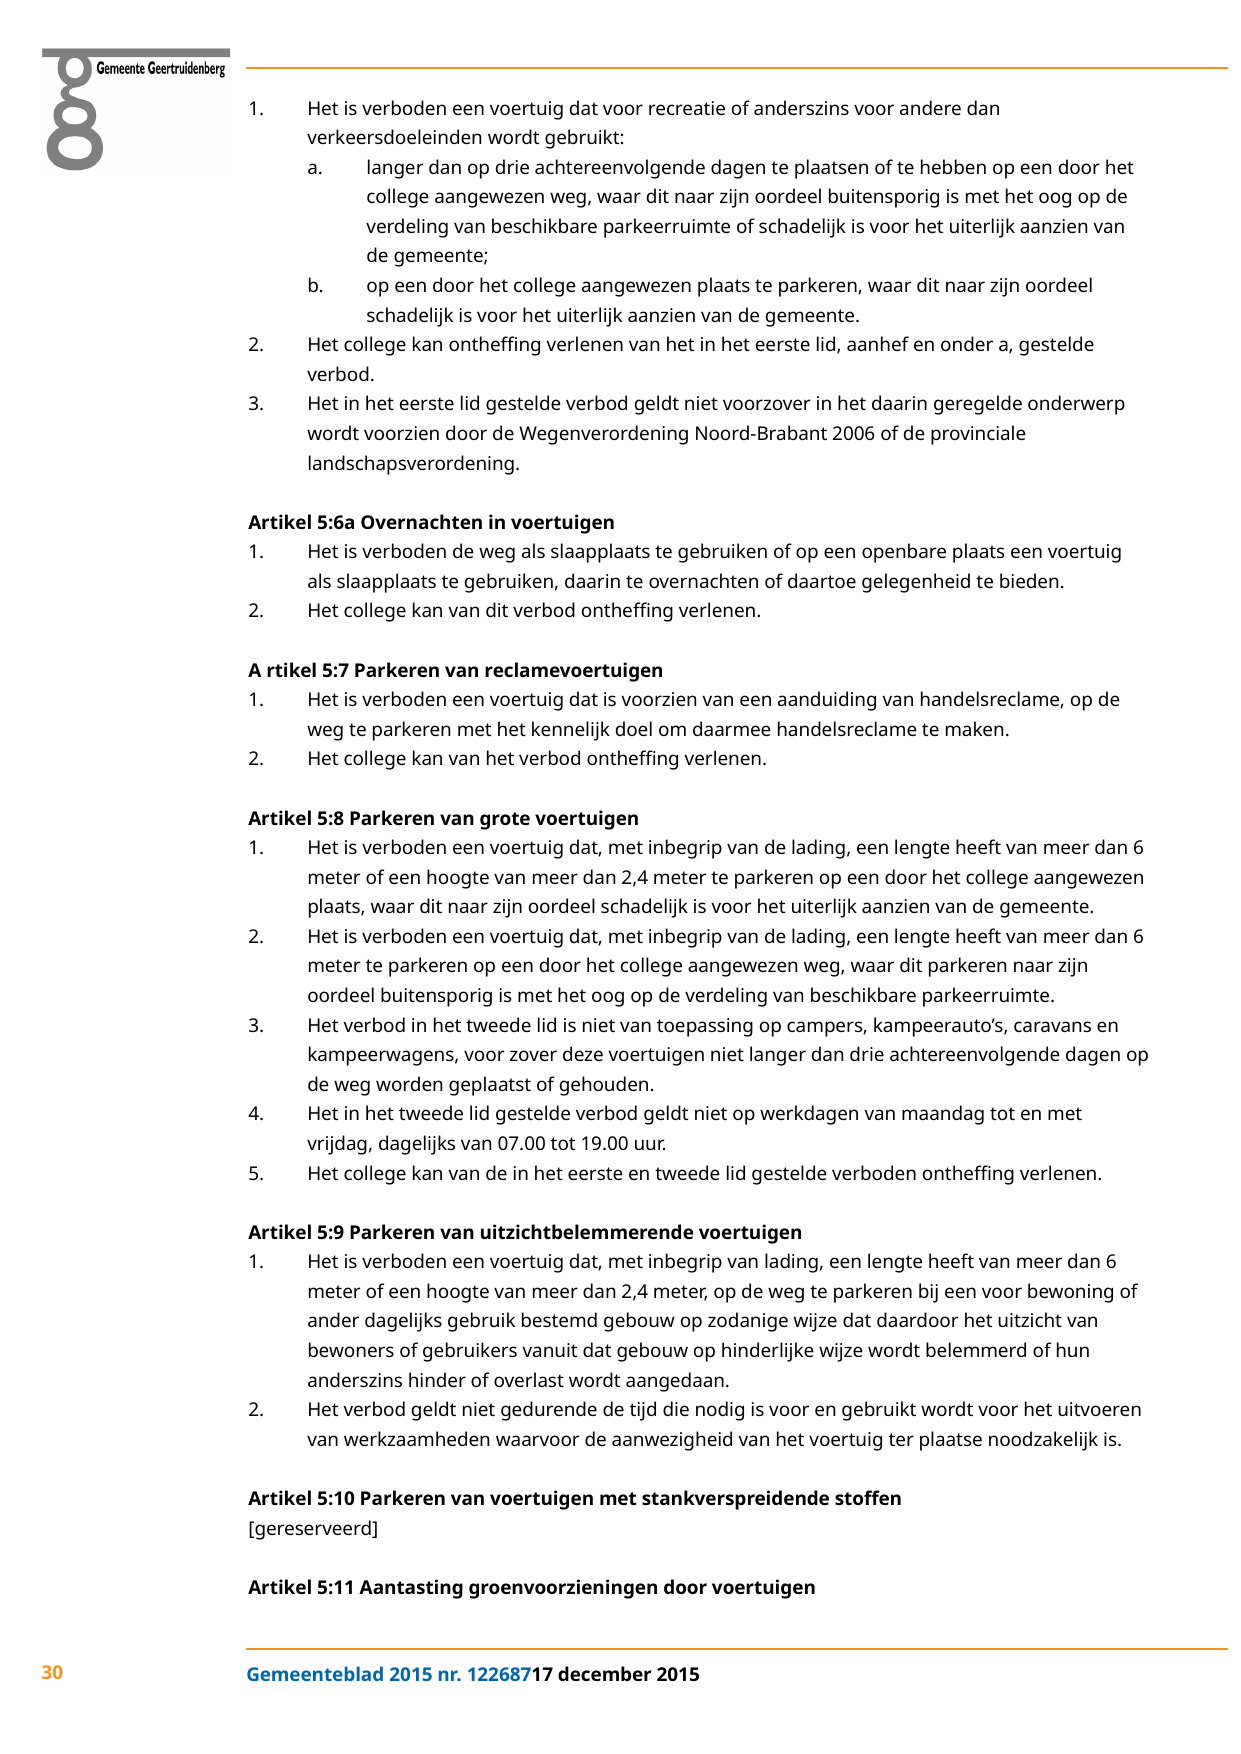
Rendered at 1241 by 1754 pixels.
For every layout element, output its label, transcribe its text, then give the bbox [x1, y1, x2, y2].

list Het college kan van dit verbod ontheffing verlenen. [248, 598, 1152, 623]
list Het college kan van de in het eerste en tweede lid gestelde verboden ontheffing verlenen. [248, 1160, 1152, 1186]
list Het is verboden een voertuig dat, met inbegrip van de lading, een lengte heeft van meer dan 6 meter te parkeren op een door het college aangewezen weg, waar dit parkeren naar zijn oordeel buitensporig is met het oog op de verdeling van beschikbare parkeerruimte. [248, 923, 1152, 1008]
list op een door het college aangewezen plaats te parkeren, waar dit naar zijn oordeel schadelijk is voor het uiterlijk aanzien van de gemeente. [307, 272, 1152, 328]
text Artikel 5:8 Parkeren van grote voertuigen [248, 805, 1152, 831]
list Het college kan ontheffing verlenen van het in het eerste lid, aanhef en onder a, gestelde verbod. [248, 331, 1152, 387]
list Het is verboden een voertuig dat, met inbegrip van lading, een lengte heeft van meer dan 6 meter of een hoogte van meer dan 2,4 meter, op de weg te parkeren bij een voor bewoning of ander dagelijks gebruik bestemd gebouw op zodanige wijze dat daardoor het uitzicht van bewoners of gebruikers vanuit dat gebouw op hinderlijke wijze wordt belemmerd of hun anderszins hinder of overlast wordt aangedaan. [248, 1248, 1152, 1393]
text Artikel 5:10 Parkeren van voertuigen met stankverspreidende stoffen [248, 1485, 1152, 1511]
list Het college kan van het verbod ontheffing verlenen. [248, 746, 1152, 771]
list Het is verboden de weg als slaapplaats te gebruiken of op een openbare plaats een voertuig als slaapplaats te gebruiken, daarin te overnachten of daartoe gelegenheid te bieden. [248, 538, 1152, 594]
list Het is verboden een voertuig dat is voorzien van een aanduiding van handelsreclame, op de weg te parkeren met het kennelijk doel om daarmee handelsreclame te maken. [248, 686, 1152, 742]
list Het verbod in het tweede lid is niet van toepassing op campers, kampeerauto’s, caravans en kampeerwagens, voor zover deze voertuigen niet langer dan drie achtereenvolgende dagen op de weg worden geplaatst of gehouden. [248, 1012, 1152, 1097]
list Het verbod geldt niet gedurende de tijd die nodig is voor en gebruikt wordt voor het uitvoeren van werkzaamheden waarvoor de aanwezigheid van het voertuig ter plaatse noodzakelijk is. [248, 1396, 1152, 1452]
text Artikel 5:6a Overnachten in voertuigen [248, 509, 1152, 535]
text A rtikel 5:7 Parkeren van reclamevoertuigen [248, 657, 1152, 683]
list Het in het tweede lid gestelde verbod geldt niet op werkdagen van maandag tot en met vrijdag, dagelijks van 07.00 tot 19.00 uur. [248, 1101, 1152, 1156]
list Het in het eerste lid gestelde verbod geldt niet voorzover in het daarin geregelde onderwerp wordt voorzien door de Wegenverordening Noord-Brabant 2006 of de provinciale landschapsverordening. [248, 391, 1152, 476]
text [gereserveerd] [248, 1515, 1152, 1541]
text Artikel 5:9 Parkeren van uitzichtbelemmerende voertuigen [248, 1219, 1152, 1245]
list Het is verboden een voertuig dat, met inbegrip van de lading, een lengte heeft van meer dan 6 meter of een hoogte van meer dan 2,4 meter te parkeren op een door het college aangewezen plaats, waar dit naar zijn oordeel schadelijk is voor het uiterlijk aanzien van de gemeente. [248, 834, 1152, 919]
list langer dan op drie achtereenvolgende dagen te plaatsen of te hebben op een door het college aangewezen weg, waar dit naar zijn oordeel buitensporig is met het oog op de verdeling van beschikbare parkeerruimte of schadelijk is voor het uiterlijk aanzien van de gemeente; [307, 154, 1152, 268]
list Het is verboden een voertuig dat voor recreatie of anderszins voor andere dan verkeersdoeleinden wordt gebruikt: [248, 95, 1152, 150]
text Artikel 5:11 Aantasting groenvoorzieningen door voertuigen [248, 1574, 1152, 1600]
picture [41, 47, 231, 172]
